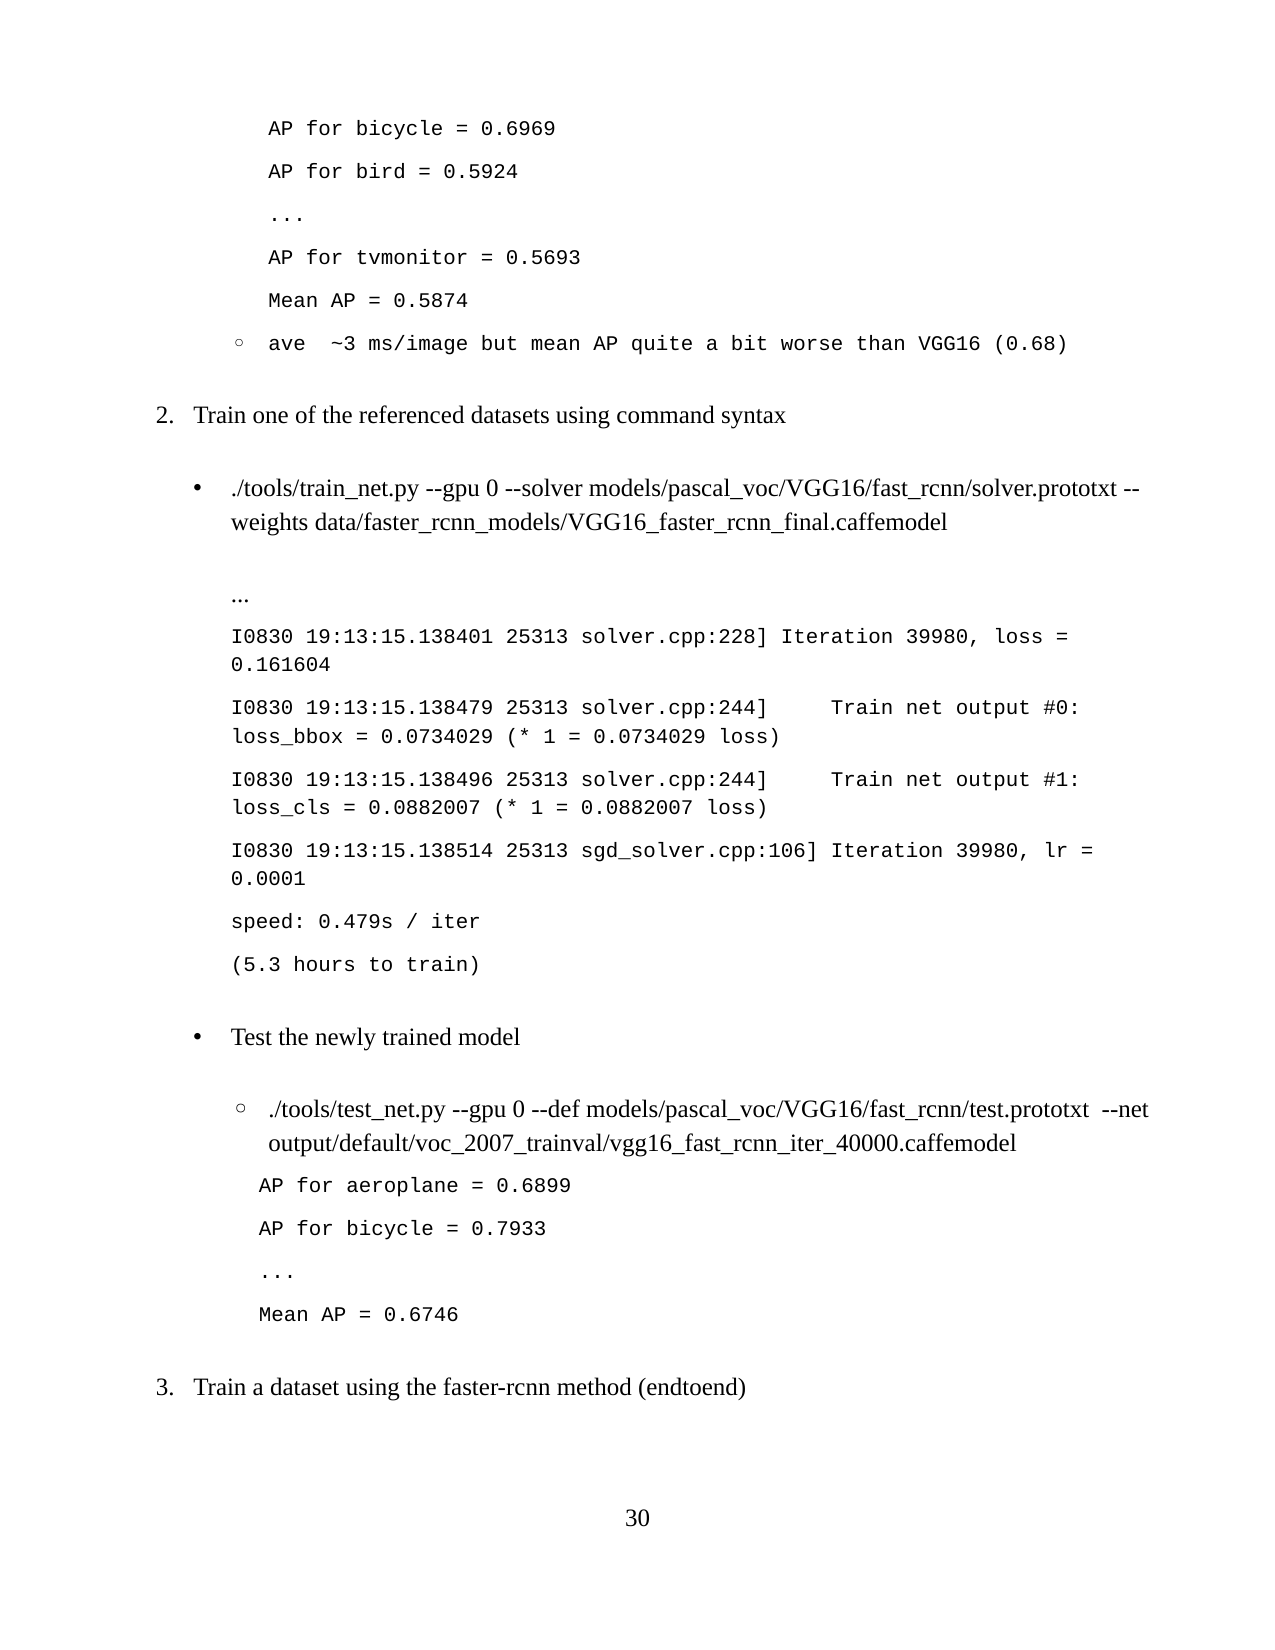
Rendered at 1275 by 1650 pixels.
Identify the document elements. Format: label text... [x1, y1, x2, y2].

text I0830 19:13:15.138401 25313 solver.cpp:228] Iteration 39980, loss = 0.161604 [231, 626, 1157, 678]
list ... [193, 579, 1157, 608]
list Test the newly trained model [193, 1022, 1157, 1051]
list ave ~3 ms/image but mean AP quite a bit worse than VGG16 (0.68) [231, 333, 1157, 356]
text speed: 0.479s / iter [231, 911, 1157, 935]
text AP for tvmonitor = 0.5693 [268, 247, 1157, 271]
list ./tools/train_net.py --gpu 0 --solver models/pascal_voc/VGG16/fast_rcnn/solver.prototxt --weights data/faster_rcnn_models/VGG16_faster_rcnn_final.caffemodel [193, 473, 1157, 536]
list Train a dataset using the faster-rcnn method (endtoend) [156, 1372, 1157, 1401]
text I0830 19:13:15.138496 25313 solver.cpp:244] Train net output #1: loss_cls = 0.0882007 (* 1 = 0.0882007 loss) [231, 768, 1157, 821]
text I0830 19:13:15.138514 25313 sgd_solver.cpp:106] Iteration 39980, lr = 0.0001 [231, 840, 1157, 892]
text I0830 19:13:15.138479 25313 solver.cpp:244] Train net output #0: loss_bbox = 0.0734029 (* 1 = 0.0734029 loss) [231, 697, 1157, 749]
text AP for aeroplane = 0.6899 [259, 1175, 1157, 1199]
list Train one of the referenced datasets using command syntax [156, 401, 1157, 429]
text AP for bicycle = 0.6969 [268, 118, 1157, 142]
text (5.3 hours to train) [231, 954, 1157, 978]
list ./tools/test_net.py --gpu 0 --def models/pascal_voc/VGG16/fast_rcnn/test.prototxt --net output/default/voc_2007_trainval/vgg16_fast_rcnn_iter_40000.caffemodel [231, 1094, 1157, 1157]
text Mean AP = 0.5874 [268, 290, 1157, 313]
text AP for bicycle = 0.7933 [259, 1218, 1157, 1242]
text ... [268, 204, 1157, 228]
text AP for bird = 0.5924 [268, 161, 1157, 185]
text ... [259, 1261, 1157, 1285]
text Mean AP = 0.6746 [259, 1304, 1157, 1328]
